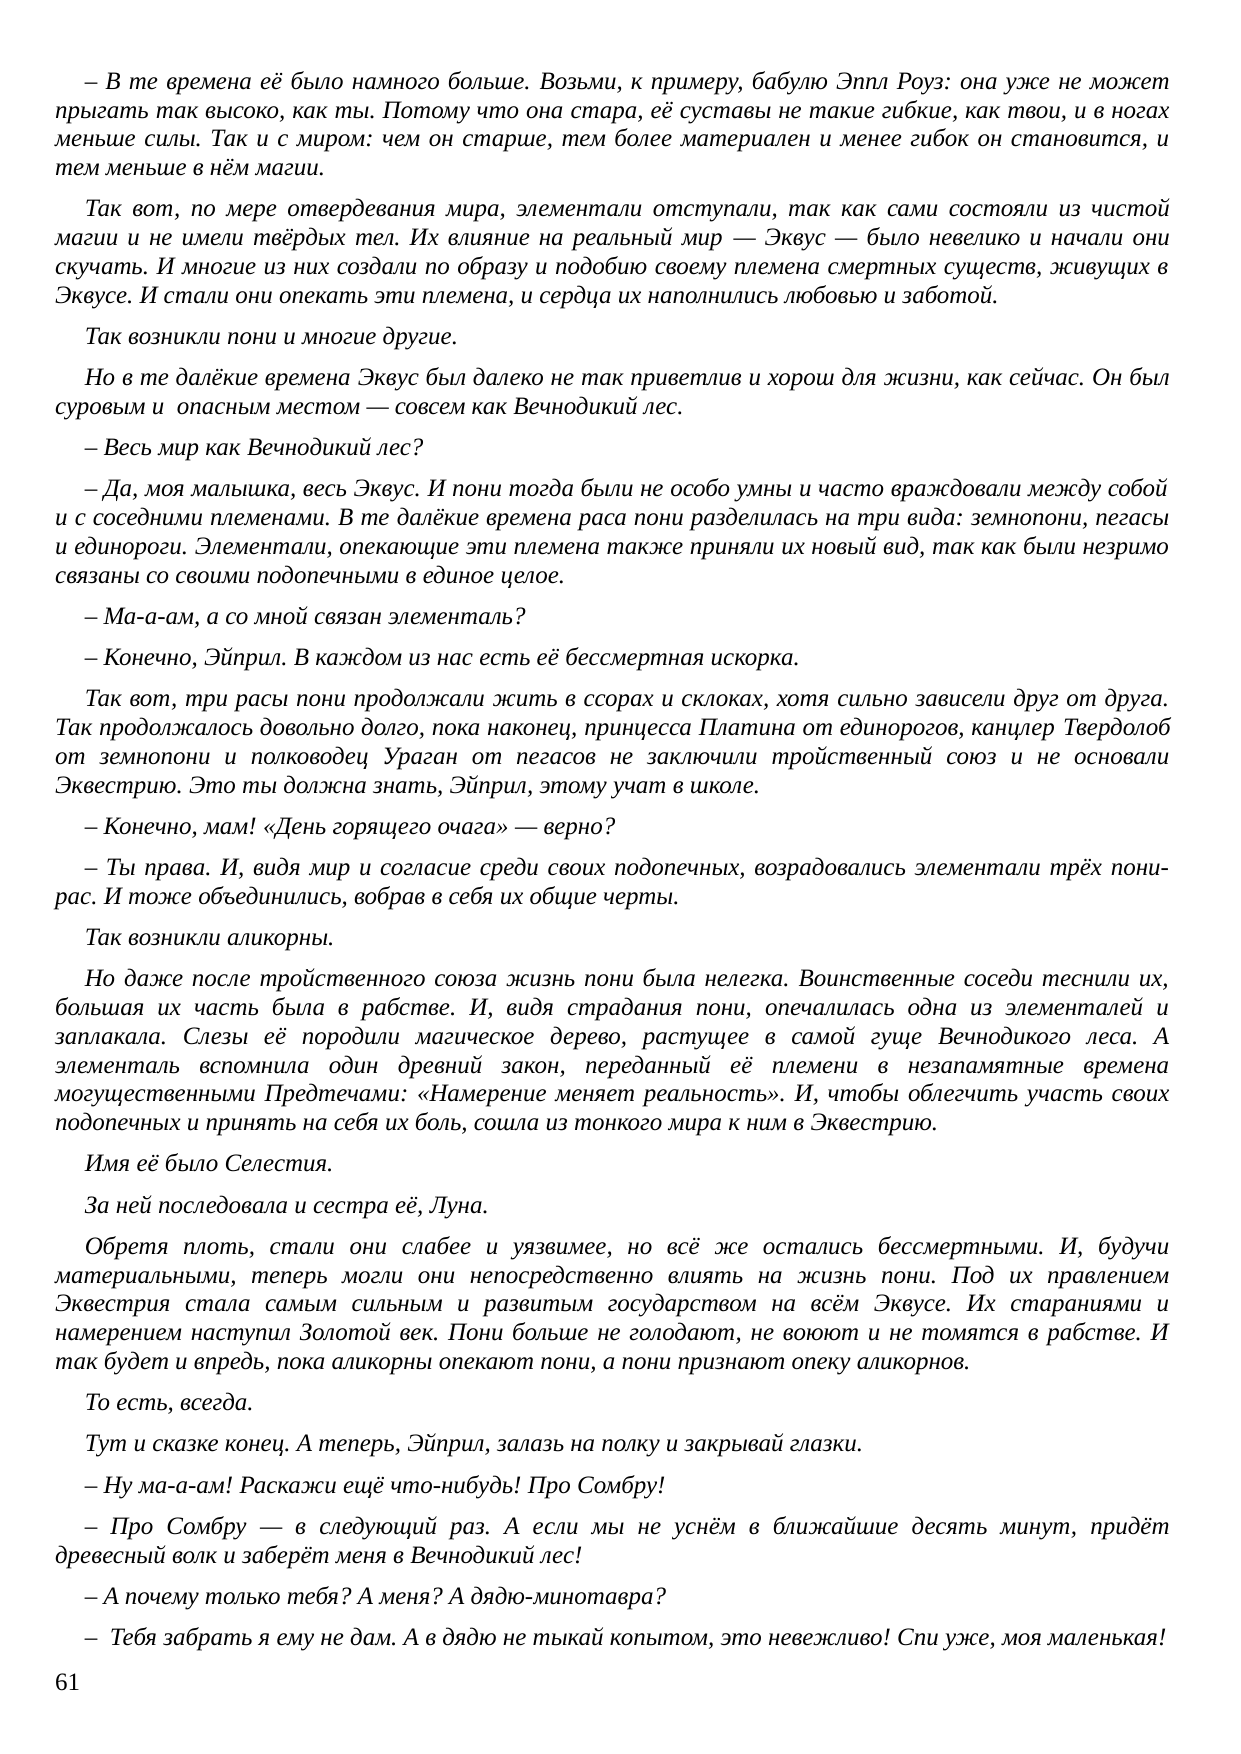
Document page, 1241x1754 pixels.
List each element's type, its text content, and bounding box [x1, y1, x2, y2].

text Но в те далёкие времена Эквус был далеко не так приветлив и хорош для жизни, как сейчас. Он был суровым и опасным местом — совсем как Вечнодикий лес. [55, 362, 1173, 420]
text – Конечно, Эйприл. В каждом из нас есть её бессмертная искорка. [55, 642, 1173, 671]
text – В те времена её было намного больше. Возьми, к примеру, бабулю Эппл Роуз: она уже не может прыгать так высоко, как ты. Потому что она стара, её суставы не такие гибкие, как твои, и в ногах меньше силы. Так и с миром: чем он старше, тем более материален и менее гибок он становится, и тем меньше в нём магии. [55, 66, 1173, 181]
text – Да, моя малышка, весь Эквус. И пони тогда были не особо умны и часто враждовали между собой и с соседними племенами. В те далёкие времена раса пони разделилась на три вида: земнопони, пегасы и единороги. Элементали, опекающие эти племена также приняли их новый вид, так как были незримо связаны со своими подопечными в единое целое. [55, 473, 1173, 588]
text За ней последовала и сестра её, Луна. [55, 1190, 1173, 1218]
text – А почему только тебя? А меня? А дядю-минотавра? [55, 1581, 1173, 1610]
text Так вот, по мере отвердевания мира, элементали отступали, так как сами состояли из чистой магии и не имели твёрдых тел. Их влияние на реальный мир — Эквус — было невелико и начали они скучать. И многие из них создали по образу и подобию своему племена смертных существ, живущих в Эквусе. И стали они опекать эти племена, и сердца их наполнились любовью и заботой. [55, 193, 1173, 308]
text Так возникли аликорны. [55, 922, 1173, 951]
text Но даже после тройственного союза жизнь пони была нелегка. Воинственные соседи теснили их, большая их часть была в рабстве. И, видя страдания пони, опечалилась одна из элементалей и заплакала. Слезы её породили магическое дерево, растущее в самой гуще Вечнодикого леса. А элементаль вспомнила один древний закон, переданный её племени в незапамятные времена могущественными Предтечами: «Намерение меняет реальность». И, чтобы облегчить участь своих подопечных и принять на себя их боль, сошла из тонкого мира к ним в Эквестрию. [55, 963, 1173, 1136]
text – Тебя забрать я ему не дам. А в дядю не тыкай копытом, это невежливо! Спи уже, моя маленькая! [55, 1622, 1173, 1651]
text – Весь мир как Вечнодикий лес? [55, 432, 1173, 461]
text Обретя плоть, стали они слабее и уязвимее, но всё же остались бессмертными. И, будучи материальными, теперь могли они непосредственно влиять на жизнь пони. Под их правлением Эквестрия стала самым сильным и развитым государством на всём Эквусе. Их стараниями и намерением наступил Золотой век. Пони больше не голодают, не воюют и не томятся в рабстве. И так будет и впредь, пока аликорны опекают пони, а пони признают опеку аликорнов. [55, 1231, 1173, 1375]
text – Конечно, мам! «День горящего очага» — верно? [55, 811, 1173, 840]
text Так вот, три расы пони продолжали жить в ссорах и склоках, хотя сильно зависели друг от друга. Так продолжалось довольно долго, пока наконец, принцесса Платина от единорогов, канцлер Твердолоб от земнопони и полководец Ураган от пегасов не заключили тройственный союз и не основали Эквестрию. Это ты должна знать, Эйприл, этому учат в школе. [55, 683, 1173, 798]
text То есть, всегда. [55, 1387, 1173, 1416]
text – Про Сомбру — в следующий раз. А если мы не уснём в ближайшие десять минут, придёт древесный волк и заберёт меня в Вечнодикий лес! [55, 1511, 1173, 1568]
text Так возникли пони и многие другие. [55, 321, 1173, 350]
text – Ну ма-а-ам! Раскажи ещё что-нибудь! Про Сомбру! [55, 1470, 1173, 1498]
text – Ма-а-ам, а со мной связан элементаль? [55, 601, 1173, 630]
text – Ты права. И, видя мир и согласие среди своих подопечных, возрадовались элементали трёх пони-рас. И тоже объединились, вобрав в себя их общие черты. [55, 852, 1173, 910]
text Имя её было Селестия. [55, 1148, 1173, 1177]
text Тут и сказке конец. А теперь, Эйприл, залазь на полку и закрывай глазки. [55, 1428, 1173, 1457]
